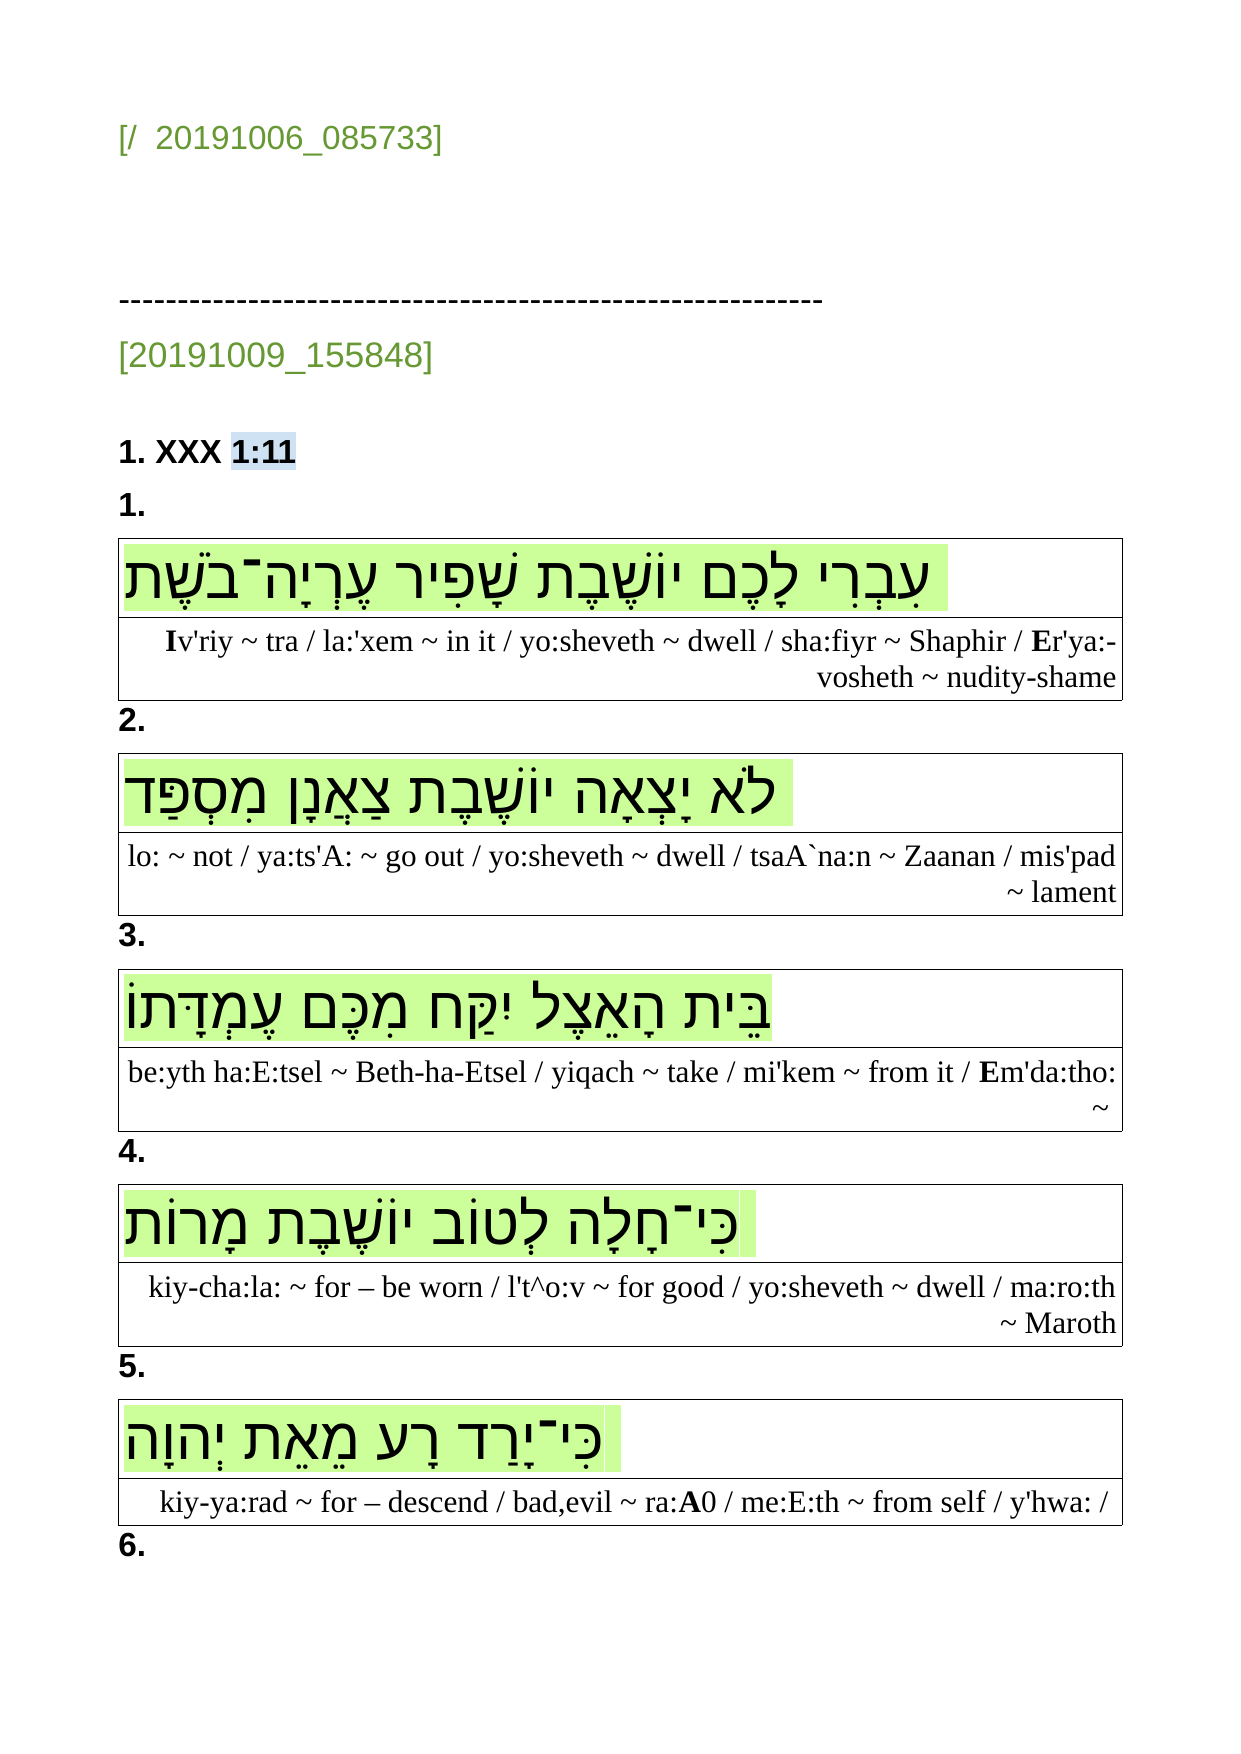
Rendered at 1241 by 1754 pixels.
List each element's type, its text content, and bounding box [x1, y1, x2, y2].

table_cell kiy-cha:la: ~ for – be worn / l't^o:v ~ for good / yo:sheveth ~ dwell / ma:ro:th ~ Maroth [119, 1263, 1122, 1346]
text 4. [118, 1132, 1122, 1169]
text 1. [118, 485, 1122, 523]
text 6. [118, 1526, 1122, 1563]
table_header בֵּית הָאֵצֶל יִקַּח מִכֶּם עֶמְדָּתוֹ [119, 970, 1122, 1047]
text 3. [118, 916, 1122, 954]
table_cell be:yth ha:E:tsel ~ Beth-ha-Etsel / yiqach ~ take / mi'kem ~ from it / Em'da:tho: ~ [119, 1048, 1122, 1131]
table_header כִּי־יָרַד רָע מֵאֵת יְהוָה [119, 1400, 1122, 1477]
table_cell kiy-ya:rad ~ for – descend / bad,evil ~ ra:A0 / me:E:th ~ from self / y'hwa: / [119, 1479, 1122, 1525]
table_header לֹא יָצְאָה יוֹשֶׁבֶת צַאֲנָן מִסְפַּד [119, 754, 1122, 832]
text [/ 20191006_085733] [118, 118, 1122, 157]
table_header עִבְרִי לָכֶם יוֹשֶׁבֶת שָׁפִיר עֶרְיָה־בֹשֶׁת [119, 539, 1122, 617]
text 1. XXX 1:11 [118, 432, 1122, 470]
text 2. [118, 701, 1122, 739]
table_header כִּי־חָלָה לְטוֹב יוֹשֶׁבֶת מָרוֹת [119, 1185, 1122, 1262]
text [20191009_155848] [118, 334, 1122, 375]
table_cell Iv'riy ~ tra / la:'xem ~ in it / yo:sheveth ~ dwell / sha:fiyr ~ Shaphir / Er'ya:-vosheth ~ nudity-shame [119, 618, 1122, 700]
text ------------------------------------------------------------ [118, 278, 1122, 319]
text 5. [118, 1347, 1122, 1384]
table_cell lo: ~ not / ya:ts'A: ~ go out / yo:sheveth ~ dwell / tsaA`na:n ~ Zaanan / mis'pad ~ lament [119, 833, 1122, 915]
